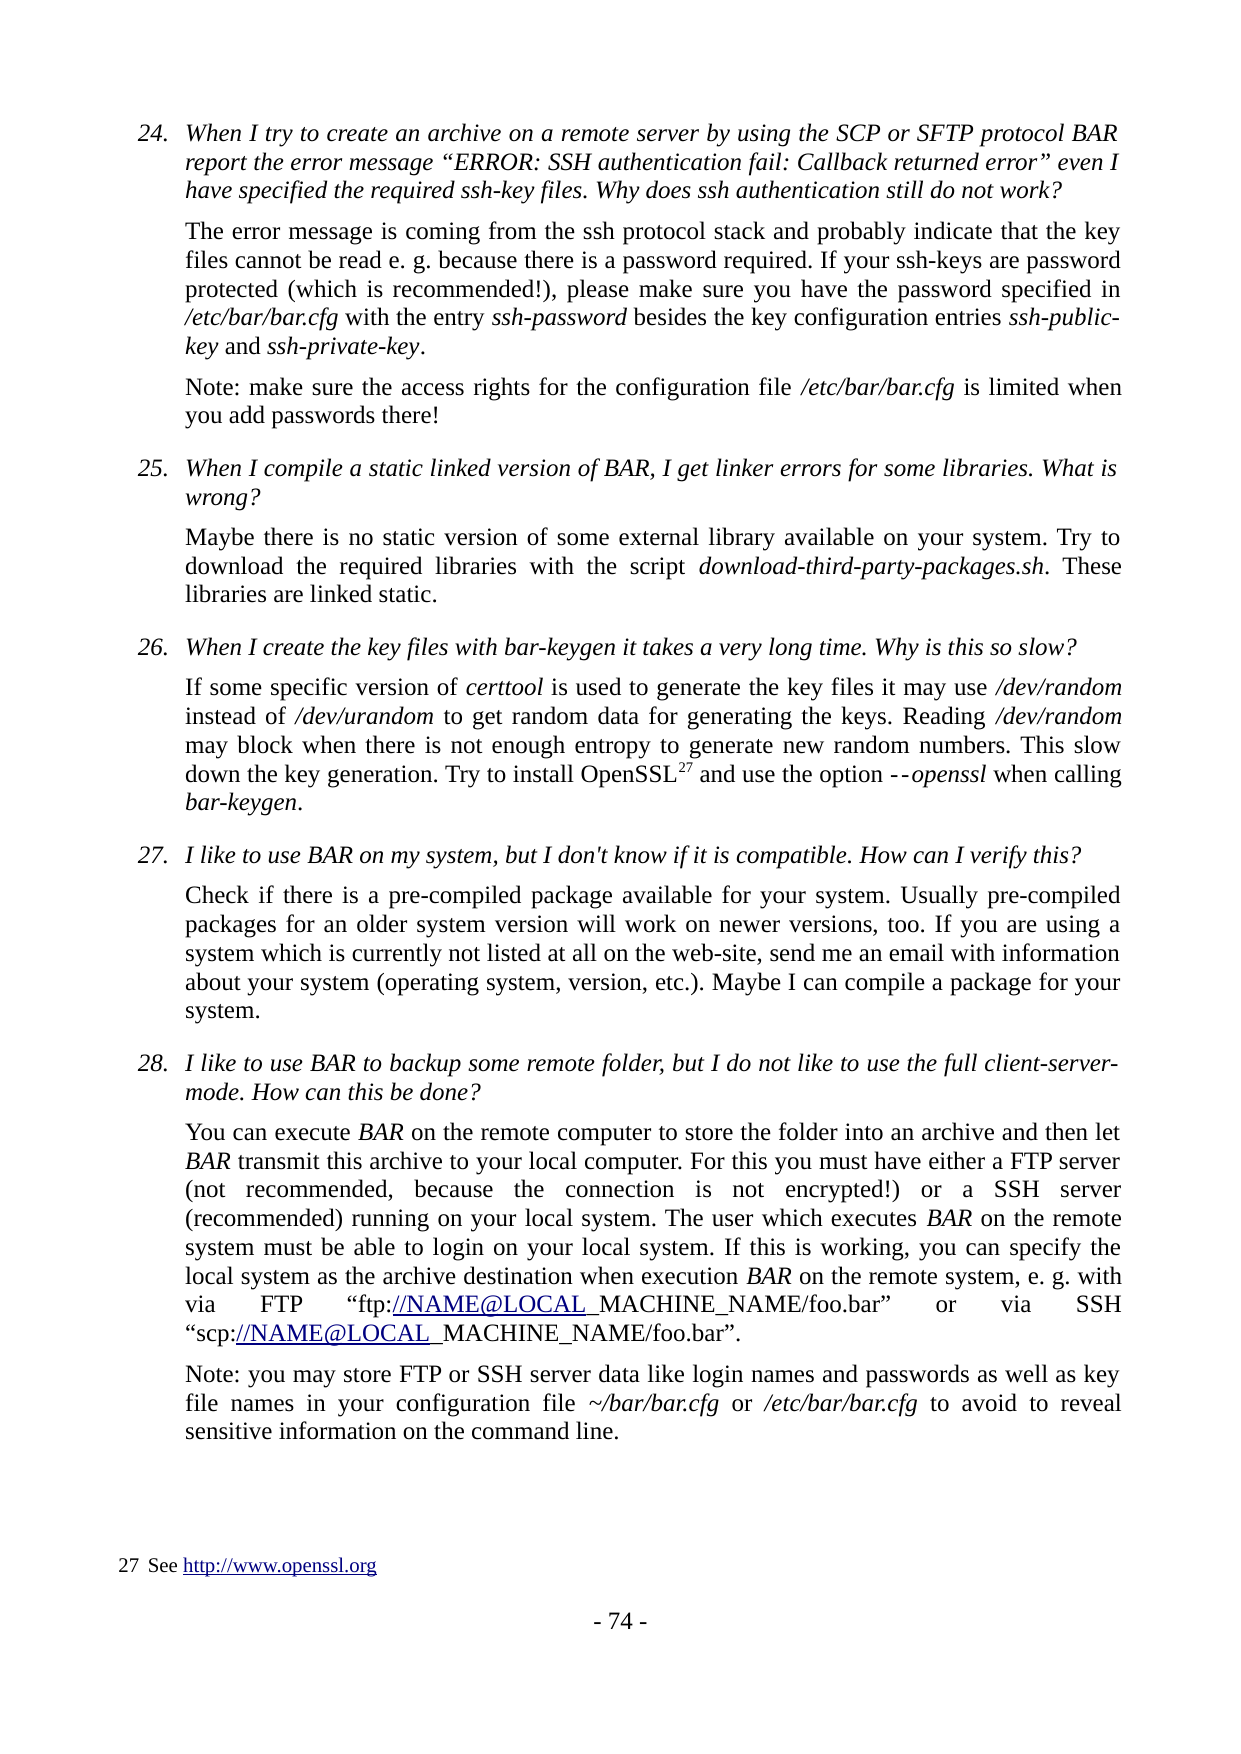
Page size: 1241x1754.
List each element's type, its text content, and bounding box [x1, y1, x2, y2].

text Note: make sure the access rights for the configuration file /etc/bar/bar.cfg is limited when you add passwords there! [185, 372, 1122, 429]
list When I try to create an archive on a remote server by using the SCP or SFTP protocol BAR report the error message “ERROR: SSH authentication fail: Callback returned error” even I have specified the required ssh-key files. Why does ssh authentication still do not work? [138, 118, 1122, 204]
list When I compile a static linked version of BAR, I get linker errors for some libraries. What is wrong? [138, 453, 1122, 510]
text See http://www.openssl.org [118, 1553, 1122, 1577]
text The error message is coming from the ssh protocol stack and probably indicate that the key files cannot be read e. g. because there is a password required. If your ssh-keys are password protected (which is recommended!), please make sure you have the password specified in /etc/bar/bar.cfg with the entry ssh-password besides the key configuration entries ssh-public-key and ssh-private-key. [185, 216, 1122, 360]
list When I create the key files with bar-keygen it takes a very long time. Why is this so slow? [138, 632, 1122, 661]
text If some specific version of certtool is used to generate the key files it may use /dev/random instead of /dev/urandom to get random data for generating the keys. Reading /dev/random may block when there is not enough entropy to generate new random numbers. This slow down the key generation. Try to install OpenSSL and use the option ‑‑openssl when calling bar-keygen. [185, 672, 1122, 816]
text Note: you may store FTP or SSH server data like login names and passwords as well as key file names in your configuration file ~/bar/bar.cfg or /etc/bar/bar.cfg to avoid to reveal sensitive information on the command line. [185, 1359, 1122, 1445]
list I like to use BAR on my system, but I don't know if it is compatible. How can I verify this? [138, 840, 1122, 869]
text You can execute BAR on the remote computer to store the folder into an archive and then let BAR transmit this archive to your local computer. For this you must have either a FTP server (not recommended, because the connection is not encrypted!) or a SSH server (recommended) running on your local system. The user which executes BAR on the remote system must be able to login on your local system. If this is working, you can specify the local system as the archive destination when execution BAR on the remote system, e. g. with via FTP “ftp://NAME@LOCAL_MACHINE_NAME/foo.bar” or via SSH “scp://NAME@LOCAL_MACHINE_NAME/foo.bar”. [185, 1117, 1122, 1347]
text Check if there is a pre-compiled package available for your system. Usually pre-compiled packages for an older system version will work on newer versions, too. If you are using a system which is currently not listed at all on the web-site, send me an email with information about your system (operating system, version, etc.). Maybe I can compile a package for your system. [185, 880, 1122, 1024]
text Maybe there is no static version of some external library available on your system. Try to download the required libraries with the script download-third-party-packages.sh. These libraries are linked static. [185, 522, 1122, 608]
list I like to use BAR to backup some remote folder, but I do not like to use the full client-server-mode. How can this be done? [138, 1048, 1122, 1105]
